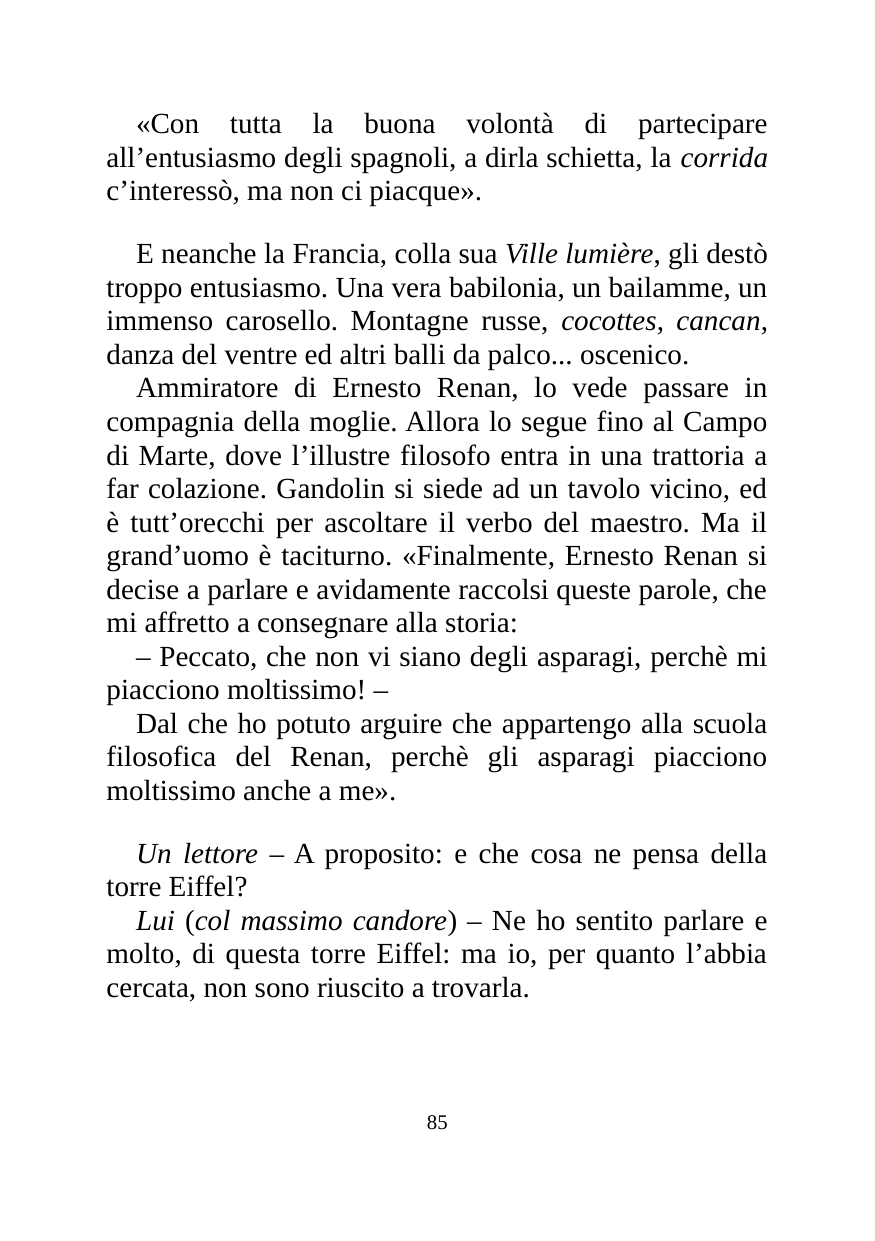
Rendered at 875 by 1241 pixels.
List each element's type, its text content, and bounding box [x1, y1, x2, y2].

text Ammiratore di Ernesto Renan, lo vede passare in compagnia della moglie. Allora lo segue fino al Campo di Marte, dove l’illustre filosofo entra in una trattoria a far colazione. Gandolin si siede ad un tavolo vicino, ed è tutt’orecchi per ascoltare il verbo del maestro. Ma il grand’uomo è taciturno. «Finalmente, Ernesto Renan si decise a parlare e avidamente raccolsi queste parole, che mi affretto a consegnare alla storia: [106, 371, 768, 639]
text – Peccato, che non vi siano degli asparagi, perchè mi piacciono moltissimo! – [106, 639, 768, 706]
text Dal che ho potuto arguire che appartengo alla scuola filosofica del Renan, perchè gli asparagi piacciono moltissimo anche a me». [106, 706, 768, 807]
text «Con tutta la buona volontà di partecipare all’entusiasmo degli spagnoli, a dirla schietta, la corrida c’interessò, ma non ci piacque». [106, 106, 768, 207]
text Un lettore – A proposito: e che cosa ne pensa della torre Eiffel? [106, 836, 768, 903]
text Lui (col massimo candore) – Ne ho sentito parlare e molto, di questa torre Eiffel: ma io, per quanto l’abbia cercata, non sono riuscito a trovarla. [106, 903, 768, 1004]
text E neanche la Francia, colla sua Ville lumière, gli destò troppo entusiasmo. Una vera babilonia, un bailamme, un immenso carosello. Montagne russe, cocottes, cancan, danza del ventre ed altri balli da palco... oscenico. [106, 236, 768, 371]
